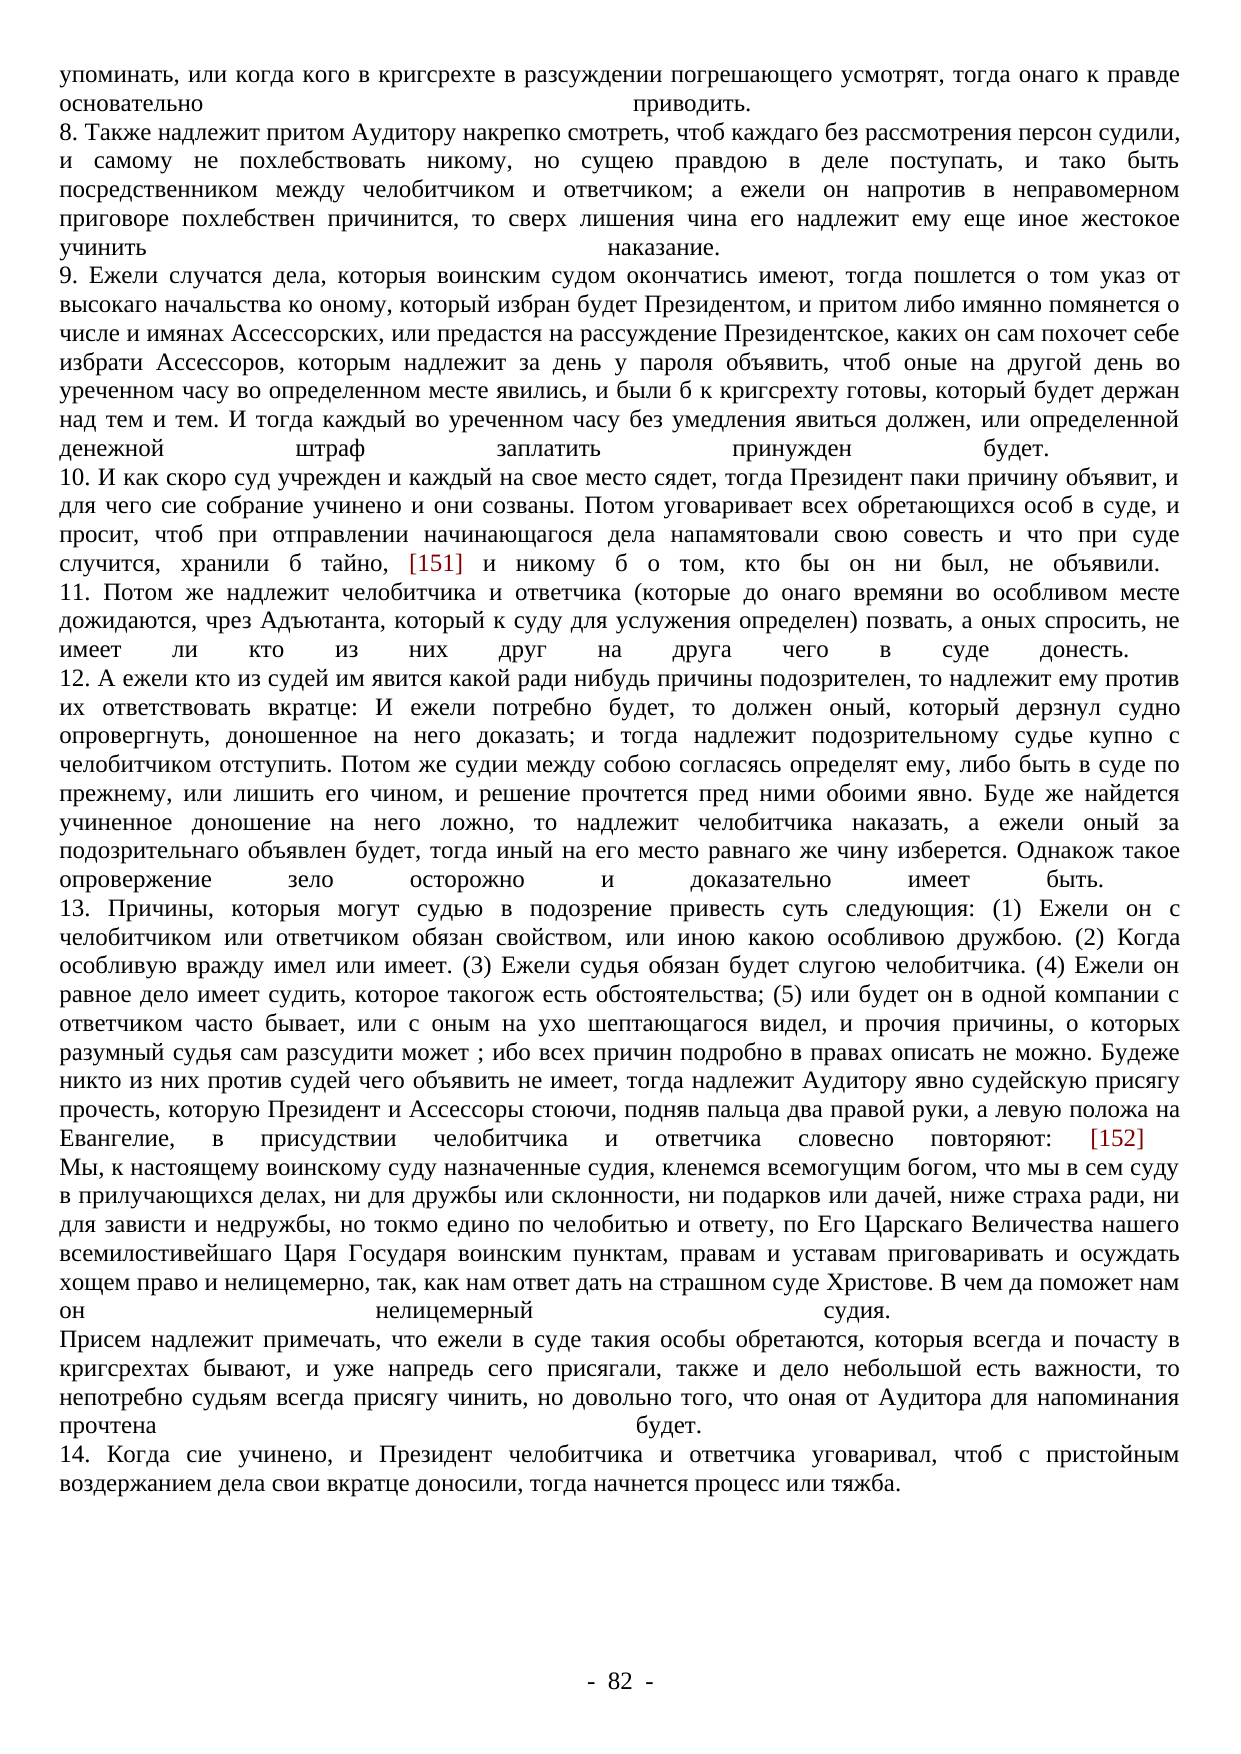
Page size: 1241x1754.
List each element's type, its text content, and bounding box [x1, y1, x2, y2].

text упоминать, или когда кого в кригсрехте в разсуждении погрешающего усмотрят, тогда онаго к правде основательно приводить. 8. Также надлежит притом Аудитору накрепко смотреть, чтоб каждаго без рассмотрения персон судили, и самому не похлебствовать никому, но сущею правдою в деле поступать, и тако быть посредственником между челобитчиком и ответчиком; а ежели он напротив в неправомерном приговоре похлебствен причинится, то сверх лишения чина его надлежит ему еще иное жестокое учинить наказание. 9. Ежели случатся дела, которыя воинским судом окончатись имеют, тогда пошлется о том указ от высокаго начальства ко оному, который избран будет Президентом, и притом либо имянно помянется о числе и имянах Ассессорских, или предастся на рассуждение Президентское, каких он сам похочет себе избрати Ассессоров, которым надлежит за день у пароля объявить, чтоб оные на другой день во уреченном часу во определенном месте явились, и были б к кригсрехту готовы, который будет держан над тем и тем. И тогда каждый во уреченном часу без умедления явиться должен, или определенной денежной штраф заплатить принужден будет. 10. И как скоро суд учрежден и каждый на свое место сядет, тогда Президент паки причину объявит, и для чего сие собрание учинено и они созваны. Потом уговаривает всех обретающихся особ в суде, и просит, чтоб при отправлении начинающагося дела напамятовали свою совесть и что при суде случится, хранили б тайно, [151] и никому б о том, кто бы он ни был, не объявили. 11. Потом же надлежит челобитчика и ответчика (которые до онаго времяни во особливом месте дожидаются, чрез Адъютанта, который к суду для услужения определен) позвать, а оных спросить, не имеет ли кто из них друг на друга чего в суде донесть. 12. А ежели кто из судей им явится какой ради нибудь причины подозрителен, то надлежит ему против их ответствовать вкратце: И ежели потребно будет, то должен оный, который дерзнул судно опровергнуть, доношенное на него доказать; и тогда надлежит подозрительному судье купно с челобитчиком отступить. Потом же судии между собою согласясь определят ему, либо быть в суде по прежнему, или лишить его чином, и решение прочтется пред ними обоими явно. Буде же найдется учиненное доношение на него ложно, то надлежит челобитчика наказать, а ежели оный за подозрительнаго объявлен будет, тогда иный на его место равнаго же чину изберется. Однакож такое опровержение зело осторожно и доказательно имеет быть. 13. Причины, которыя могут судью в подозрение привесть суть следующия: (1) Ежели он с челобитчиком или ответчиком обязан свойством, или иною какою особливою дружбою. (2) Когда особливую вражду имел или имеет. (3) Ежели судья обязан будет слугою челобитчика. (4) Ежели он равное дело имеет судить, которое такогож есть обстоятельства; (5) или будет он в одной компании с ответчиком часто бывает, или с оным на ухо шептающагося видел, и прочия причины, о которых разумный судья сам разсудити может ; ибо всех причин подробно в правах описать не можно. Будеже никто из них против судей чего объявить не имеет, тогда надлежит Аудитору явно судейскую присягу прочесть, которую Президент и Ассессоры стоючи, подняв пальца два правой руки, а левую положа на Евангелие, в присудствии челобитчика и ответчика словесно повторяют: [152] Мы, к настоящему воинскому суду назначенные судия, кленемся всемогущим богом, что мы в сем суду в прилучающихся делах, ни для дружбы или склонности, ни подарков или дачей, ниже страха ради, ни для зависти и недружбы, но токмо едино по челобитью и ответу, по Его Царскаго Величества нашего всемилостивейшаго Царя Государя воинским пунктам, правам и уставам приговаривать и осуждать хощем право и нелицемерно, так, как нам ответ дать на страшном суде Христове. В чем да поможет нам он нелицемерный судия. Присем надлежит примечать, что ежели в суде такия особы обретаются, которыя всегда и почасту в кригсрехтах бывают, и уже напредь сего присягали, также и дело небольшой есть важности, то непотребно судьям всегда присягу чинить, но довольно того, что оная от Аудитора для напоминания прочтена будет. 14. Когда сие учинено, и Президент челобитчика и ответчика уговаривал, чтоб с пристойным воздержанием дела свои вкратце доносили, тогда начнется процесс или тяжба. [59, 59, 1181, 1497]
